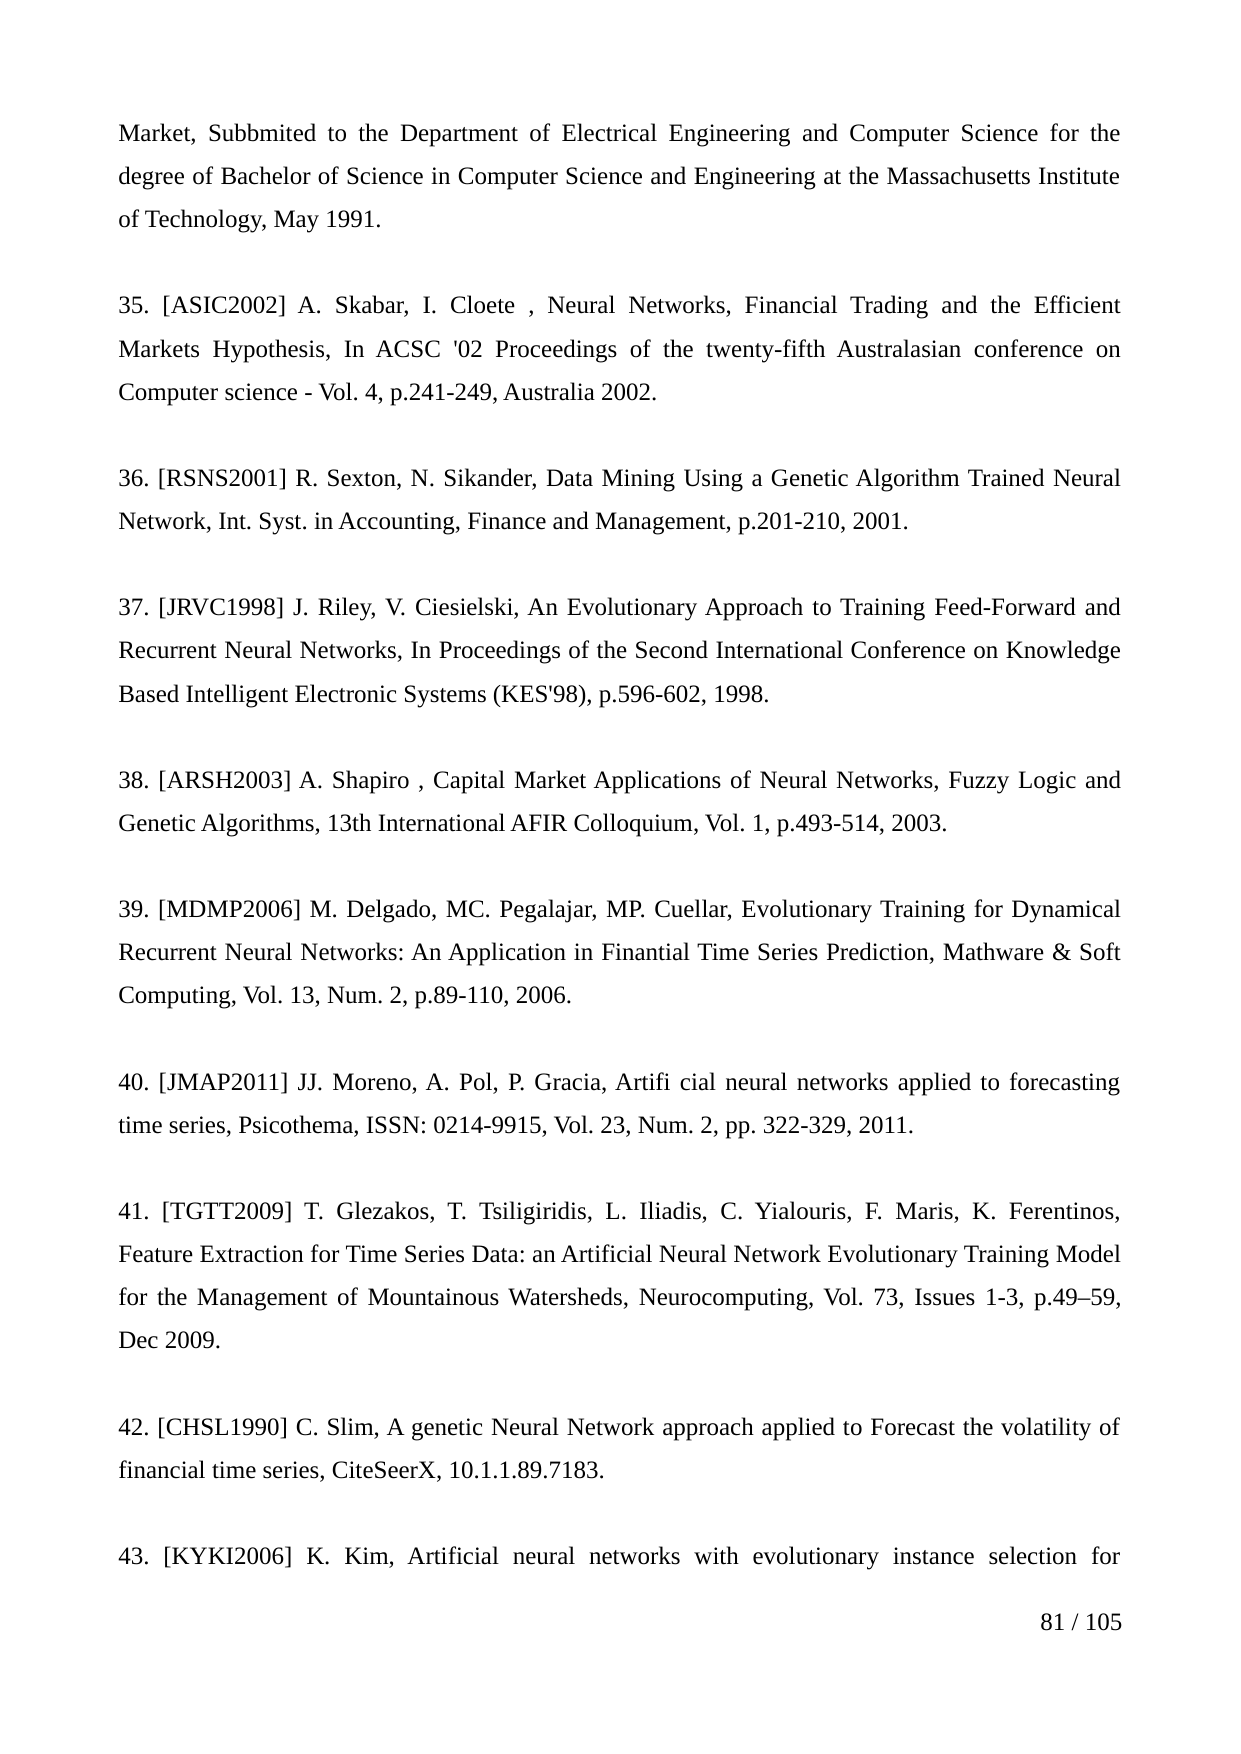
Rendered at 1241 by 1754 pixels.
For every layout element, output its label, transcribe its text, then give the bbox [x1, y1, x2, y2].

text 40. [JMAP2011] JJ. Moreno, A. Pol, P. Gracia, Artifi cial neural networks applied to forecasting time series, Psicothema, ISSN: 0214-9915, Vol. 23, Num. 2, pp. 322-329, 2011. [118, 1067, 1122, 1139]
text 35. [ASIC2002] A. Skabar, I. Cloete , Neural Networks, Financial Trading and the Efficient Markets Hypothesis, In ACSC '02 Proceedings of the twenty-fifth Australasian conference on Computer science - Vol. 4, p.241-249, Australia 2002. [118, 291, 1122, 406]
text 38. [ARSH2003] A. Shapiro , Capital Market Applications of Neural Networks, Fuzzy Logic and Genetic Algorithms, 13th International AFIR Colloquium, Vol. 1, p.493-514, 2003. [118, 765, 1122, 837]
text 41. [TGTT2009] T. Glezakos, T. Tsiligiridis, L. Iliadis, C. Yialouris, F. Maris, K. Ferentinos, Feature Extraction for Time Series Data: an Artificial Neural Network Evolutionary Training Model for the Management of Mountainous Watersheds, Neurocomputing, Vol. 73, Issues 1-3, p.49–59, Dec 2009. [118, 1196, 1122, 1354]
text 36. [RSNS2001] R. Sexton, N. Sikander, Data Mining Using a Genetic Algorithm Trained Neural Network, Int. Syst. in Accounting, Finance and Management, p.201-210, 2001. [118, 463, 1122, 535]
text 39. [MDMP2006] M. Delgado, MC. Pegalajar, MP. Cuellar, Evolutionary Training for Dynamical Recurrent Neural Networks: An Application in Finantial Time Series Prediction, Mathware & Soft Computing, Vol. 13, Num. 2, p.89-110, 2006. [118, 894, 1122, 1009]
text 42. [CHSL1990] C. Slim, A genetic Neural Network approach applied to Forecast the volatility of financial time series, CiteSeerX, 10.1.1.89.7183. [118, 1412, 1122, 1484]
text 43. [KYKI2006] K. Kim, Artificial neural networks with evolutionary instance selection for [118, 1541, 1122, 1570]
text Market, Subbmited to the Department of Electrical Engineering and Computer Science for the degree of Bachelor of Science in Computer Science and Engineering at the Massachusetts Institute of Technology, May 1991. [118, 118, 1122, 233]
text 37. [JRVC1998] J. Riley, V. Ciesielski, An Evolutionary Approach to Training Feed-Forward and Recurrent Neural Networks, In Proceedings of the Second International Conference on Knowledge Based Intelligent Electronic Systems (KES'98), p.596-602, 1998. [118, 592, 1122, 707]
